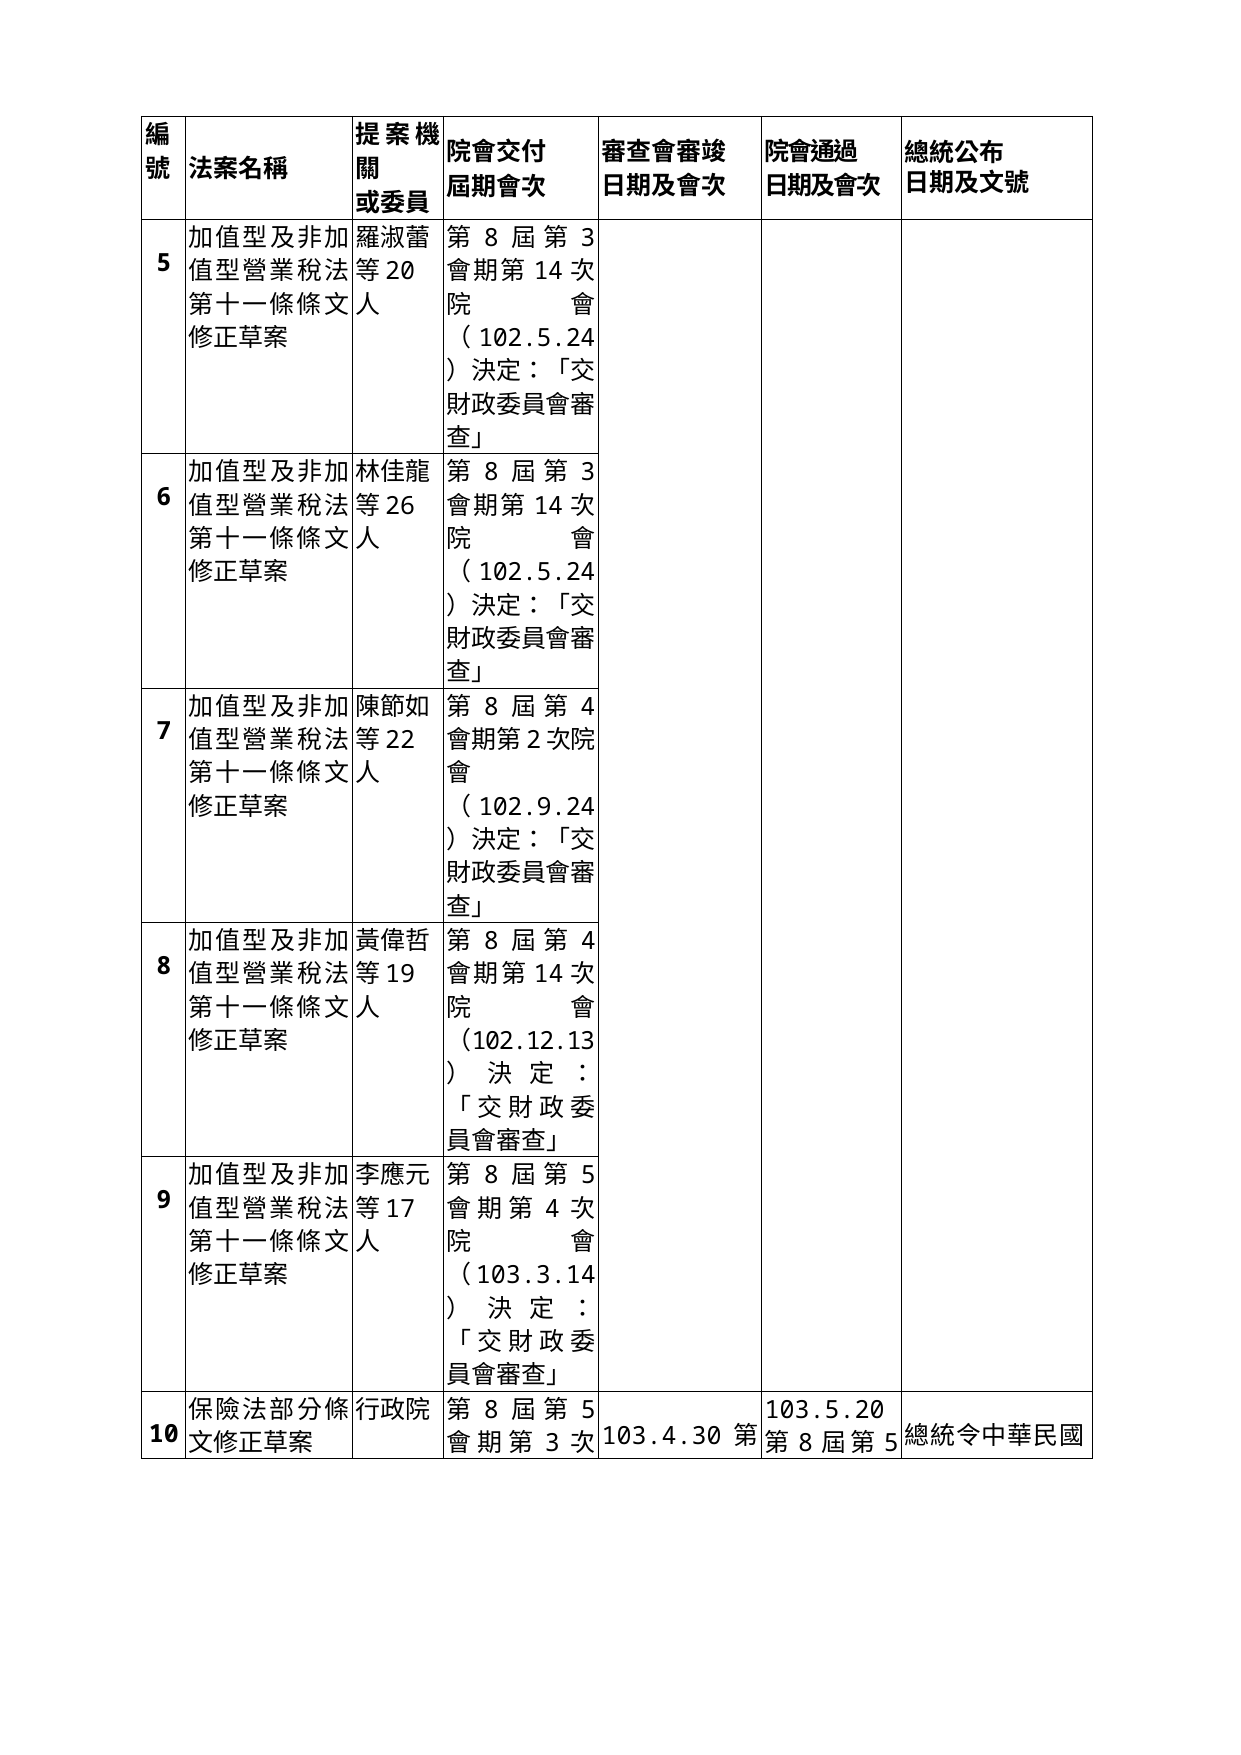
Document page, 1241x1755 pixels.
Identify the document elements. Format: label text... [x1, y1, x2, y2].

table_cell 103.4.30第 [599, 1392, 761, 1458]
table_cell 第8屆第4會期第2次院會（102.9.24）決定：「交財政委員會審查」 [444, 689, 598, 922]
table_cell 第8屆第3會期第14次院會（102.5.24）決定：「交財政委員會審查」 [444, 220, 598, 453]
table_cell 8 [142, 923, 185, 1156]
table_cell 5 [142, 220, 185, 453]
table_cell [599, 220, 761, 1391]
table_cell 第8屆第4會期第14次院會（102.12.13）決定：「交財政委員會審查」 [444, 923, 598, 1156]
table_cell 10 [142, 1392, 185, 1458]
table_cell [762, 220, 901, 1391]
table_header 總統公布 日期及文號 [902, 117, 1092, 219]
table_header 審查會審竣 日期及會次 [599, 117, 761, 219]
table_cell 黃偉哲等19人 [353, 923, 443, 1156]
table_cell 第8屆第5會期第4次院會（103.3.14）決定：「交財政委員會審查」 [444, 1157, 598, 1391]
table_header 院會通過 日期及會次 [762, 117, 901, 219]
table_cell 行政院 [353, 1392, 443, 1458]
table_header 法案名稱 [186, 117, 352, 219]
table_cell 加值型及非加值型營業稅法第十一條條文修正草案 [186, 220, 352, 453]
table_cell 總統令中華民國 [902, 1392, 1092, 1458]
table_cell 第8屆第5會期第3次 [444, 1392, 598, 1458]
table_cell 加值型及非加值型營業稅法第十一條條文修正草案 [186, 1157, 352, 1391]
table_cell 第8屆第3會期第14次院會（102.5.24）決定：「交財政委員會審查」 [444, 454, 598, 687]
table_cell 6 [142, 454, 185, 687]
table_cell 李應元等17人 [353, 1157, 443, 1391]
table_header 編號 [142, 117, 185, 219]
table_cell 羅淑蕾等20人 [353, 220, 443, 453]
table_header 提案機關 或委員 [353, 117, 443, 219]
table_cell [902, 220, 1092, 1391]
table_cell 7 [142, 689, 185, 922]
table_cell 保險法部分條文修正草案 [186, 1392, 352, 1458]
table_cell 陳節如等22人 [353, 689, 443, 922]
table_header 院會交付 屆期會次 [444, 117, 598, 219]
table_cell 林佳龍等26人 [353, 454, 443, 687]
table_cell 加值型及非加值型營業稅法第十一條條文修正草案 [186, 923, 352, 1156]
table_cell 加值型及非加值型營業稅法第十一條條文修正草案 [186, 454, 352, 687]
table_cell 103.5.20第8屆第5 [762, 1392, 901, 1458]
table_cell 9 [142, 1157, 185, 1391]
table_cell 加值型及非加值型營業稅法第十一條條文修正草案 [186, 689, 352, 922]
